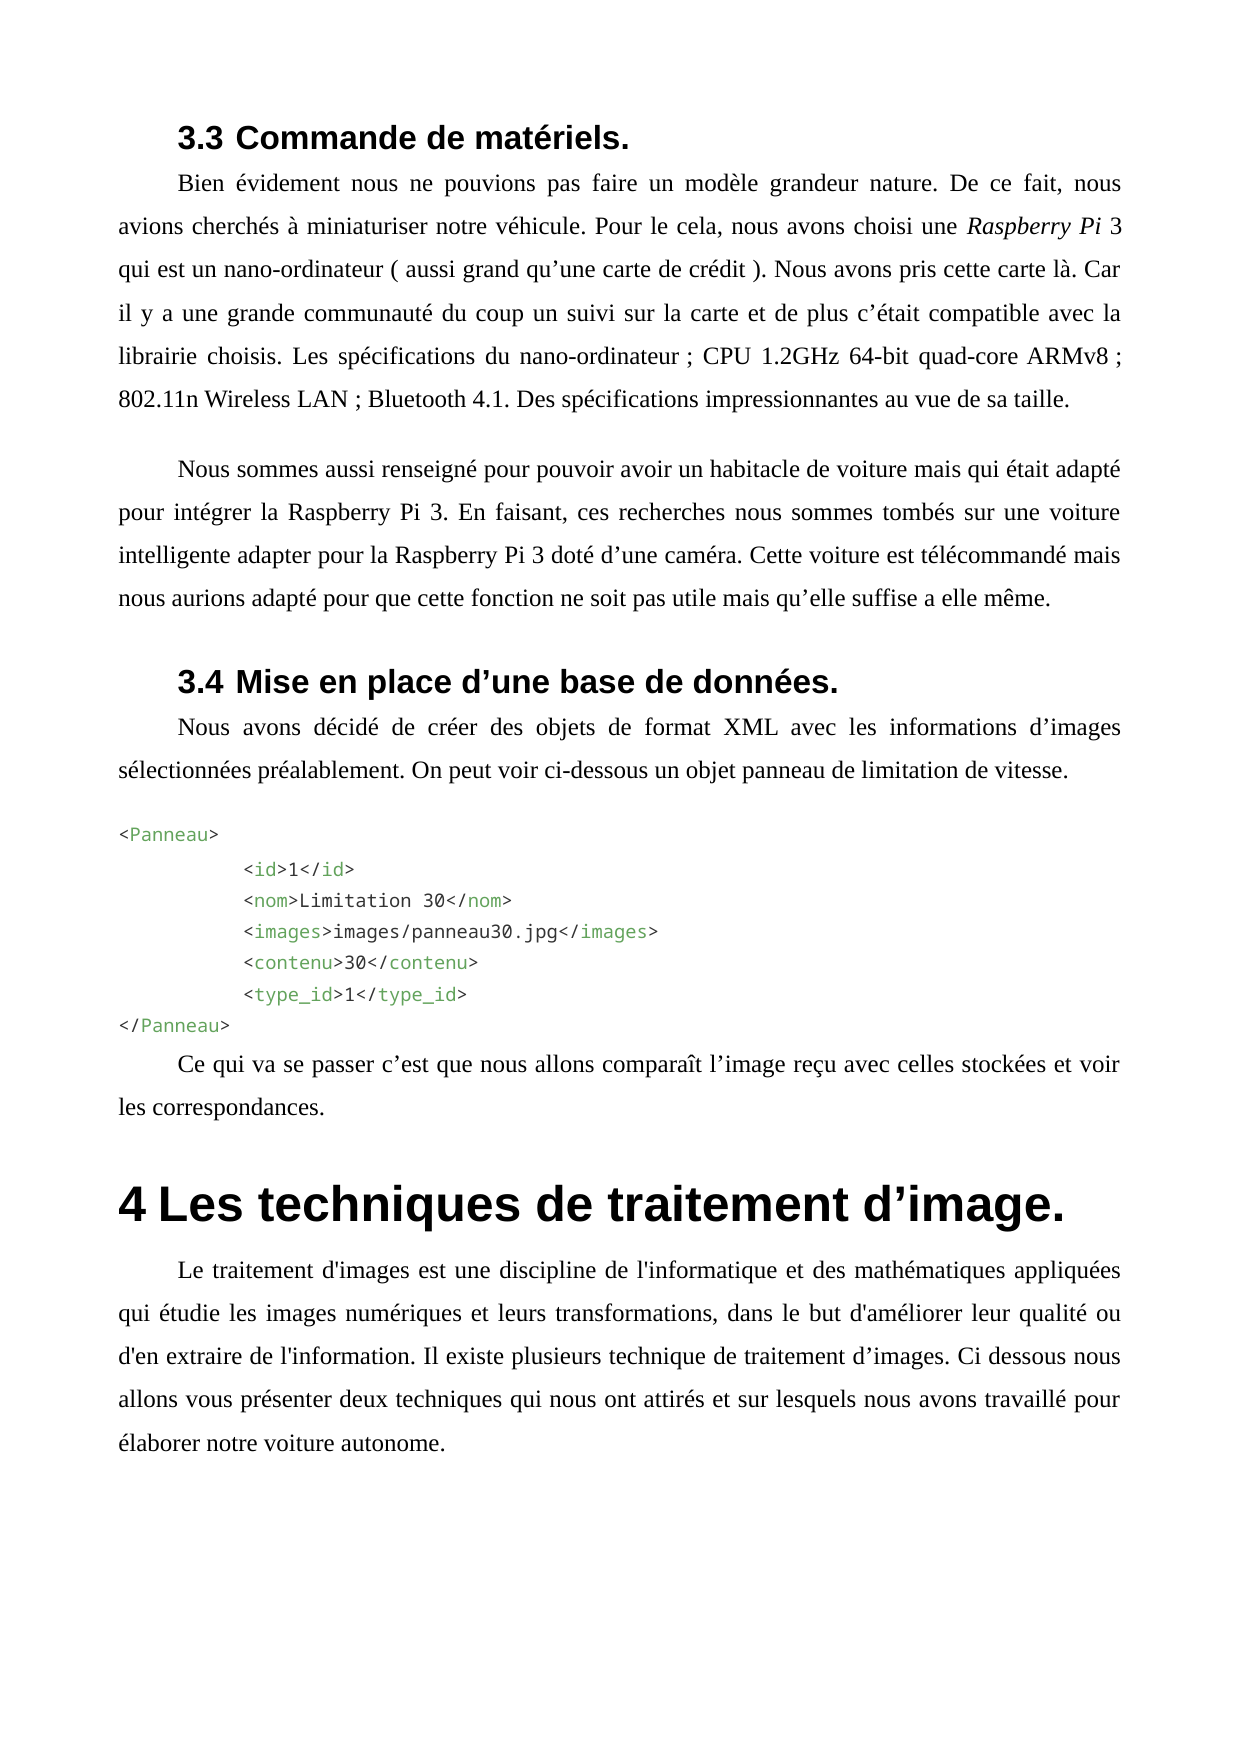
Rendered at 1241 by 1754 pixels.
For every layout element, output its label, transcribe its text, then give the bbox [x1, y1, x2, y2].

table_cell <nom>Limitation 30</nom> [243, 881, 678, 913]
table_header <Panneau> [118, 813, 243, 850]
table_cell </Panneau> [118, 1006, 243, 1038]
table_cell <id>1</id> [243, 850, 678, 881]
table_cell [118, 975, 243, 1006]
subtitle Les techniques de traitement d’image. [118, 1174, 1122, 1232]
text Ce qui va se passer c’est que nous allons comparaît l’image reçu avec celles stockées et voir les correspondances. [118, 1049, 1122, 1121]
subtitle Mise en place d’une base de données. [118, 662, 1122, 700]
table_cell [118, 881, 243, 913]
table_cell <images>images/panneau30.jpg</images> [243, 913, 678, 944]
text Bien évidement nous ne pouvions pas faire un modèle grandeur nature. De ce fait, nous avions cherchés à miniaturiser notre véhicule. Pour le cela, nous avons choisi une Raspberry Pi 3 qui est un nano-ordinateur ( aussi grand qu’une carte de crédit ). Nous avons pris cette carte là. Car il y a une grande communauté du coup un suivi sur la carte et de plus c’était compatible avec la librairie choisis. Les spécifications du nano-ordinateur ; CPU 1.2GHz 64-bit quad-core ARMv8 ; 802.11n Wireless LAN ; Bluetooth 4.1. Des spécifications impressionnantes au vue de sa taille. [118, 168, 1122, 413]
text Le traitement d'images est une discipline de l'informatique et des mathématiques appliquées qui étudie les images numériques et leurs transformations, dans le but d'améliorer leur qualité ou d'en extraire de l'information. Il existe plusieurs technique de traitement d’images. Ci dessous nous allons vous présenter deux techniques qui nous ont attirés et sur lesquels nous avons travaillé pour élaborer notre voiture autonome. [118, 1255, 1122, 1456]
table_cell [118, 913, 243, 944]
table_cell [118, 850, 243, 881]
table_header [243, 813, 678, 850]
table_cell [118, 944, 243, 975]
table_cell <contenu>30</contenu> [243, 944, 678, 975]
text Nous avons décidé de créer des objets de format XML avec les informations d’images sélectionnées préalablement. On peut voir ci-dessous un objet panneau de limitation de vitesse. [118, 712, 1122, 784]
table_cell <type_id>1</type_id> [243, 975, 678, 1006]
subtitle Commande de matériels. [118, 118, 1122, 157]
table_cell [243, 1006, 678, 1038]
text Nous sommes aussi renseigné pour pouvoir avoir un habitacle de voiture mais qui était adapté pour intégrer la Raspberry Pi 3. En faisant, ces recherches nous sommes tombés sur une voiture intelligente adapter pour la Raspberry Pi 3 doté d’une caméra. Cette voiture est télécommandé mais nous aurions adapté pour que cette fonction ne soit pas utile mais qu’elle suffise a elle même. [118, 454, 1122, 612]
